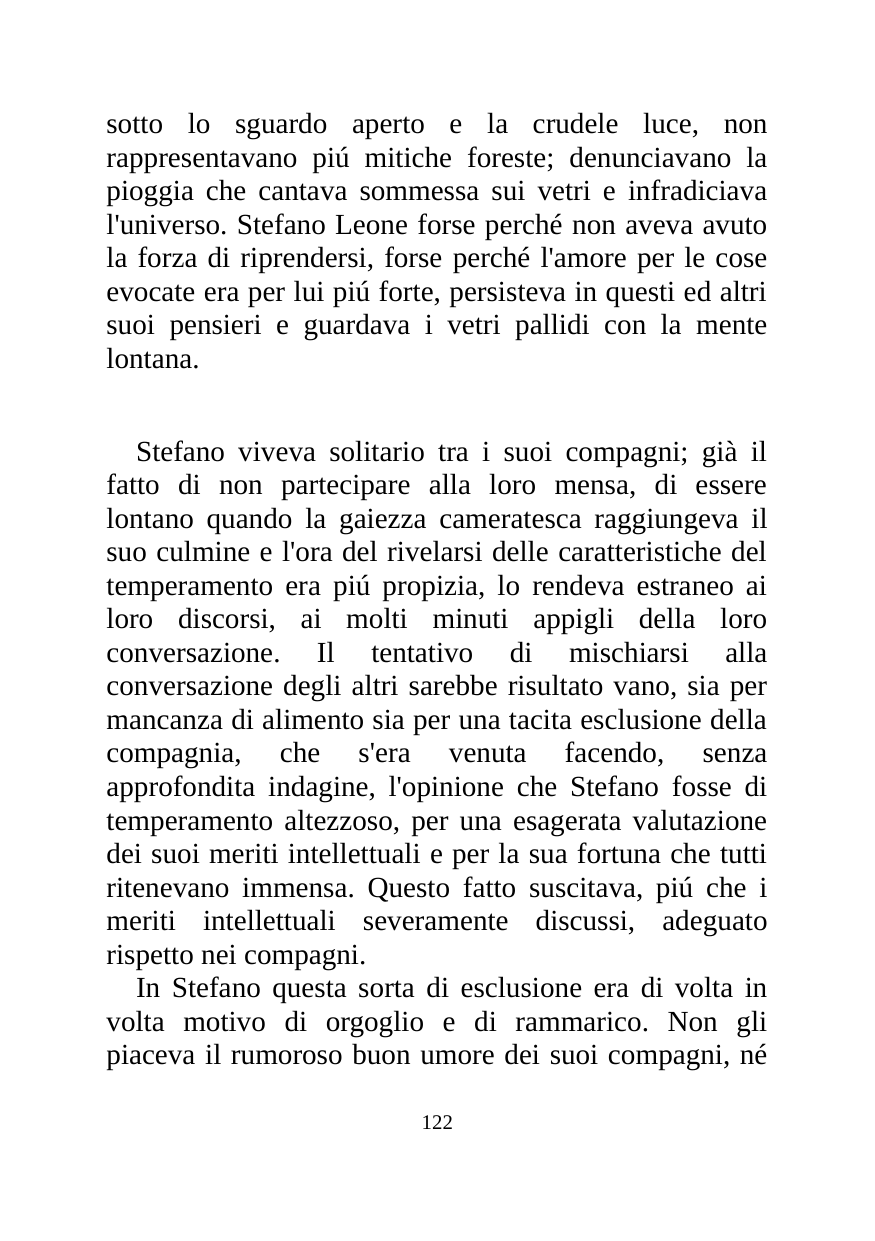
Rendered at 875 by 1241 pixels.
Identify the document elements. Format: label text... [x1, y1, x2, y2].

text Stefano viveva solitario tra i suoi compagni; già il fatto di non partecipare alla loro mensa, di essere lontano quando la gaiezza cameratesca raggiungeva il suo culmine e l'ora del rivelarsi delle caratteristiche del temperamento era piú propizia, lo rendeva estraneo ai loro discorsi, ai molti minuti appigli della loro conversazione. Il tentativo di mischiarsi alla conversazione degli altri sarebbe risultato vano, sia per mancanza di alimento sia per una tacita esclusione della compagnia, che s'era venuta facendo, senza approfondita indagine, l'opinione che Stefano fosse di temperamento altezzoso, per una esagerata valutazione dei suoi meriti intellettuali e per la sua fortuna che tutti ritenevano immensa. Questo fatto suscitava, piú che i meriti intellettuali severamente discussi, adeguato rispetto nei compagni. [106, 434, 768, 970]
text sotto lo sguardo aperto e la crudele luce, non rappresentavano piú mitiche foreste; denunciavano la pioggia che cantava sommessa sui vetri e infradiciava l'universo. Stefano Leone forse perché non aveva avuto la forza di riprendersi, forse perché l'amore per le cose evocate era per lui piú forte, persisteva in questi ed altri suoi pensieri e guardava i vetri pallidi con la mente lontana. [106, 106, 768, 374]
text In Stefano questa sorta di esclusione era di volta in volta motivo di orgoglio e di rammarico. Non gli piaceva il rumoroso buon umore dei suoi compagni, né [106, 970, 768, 1071]
